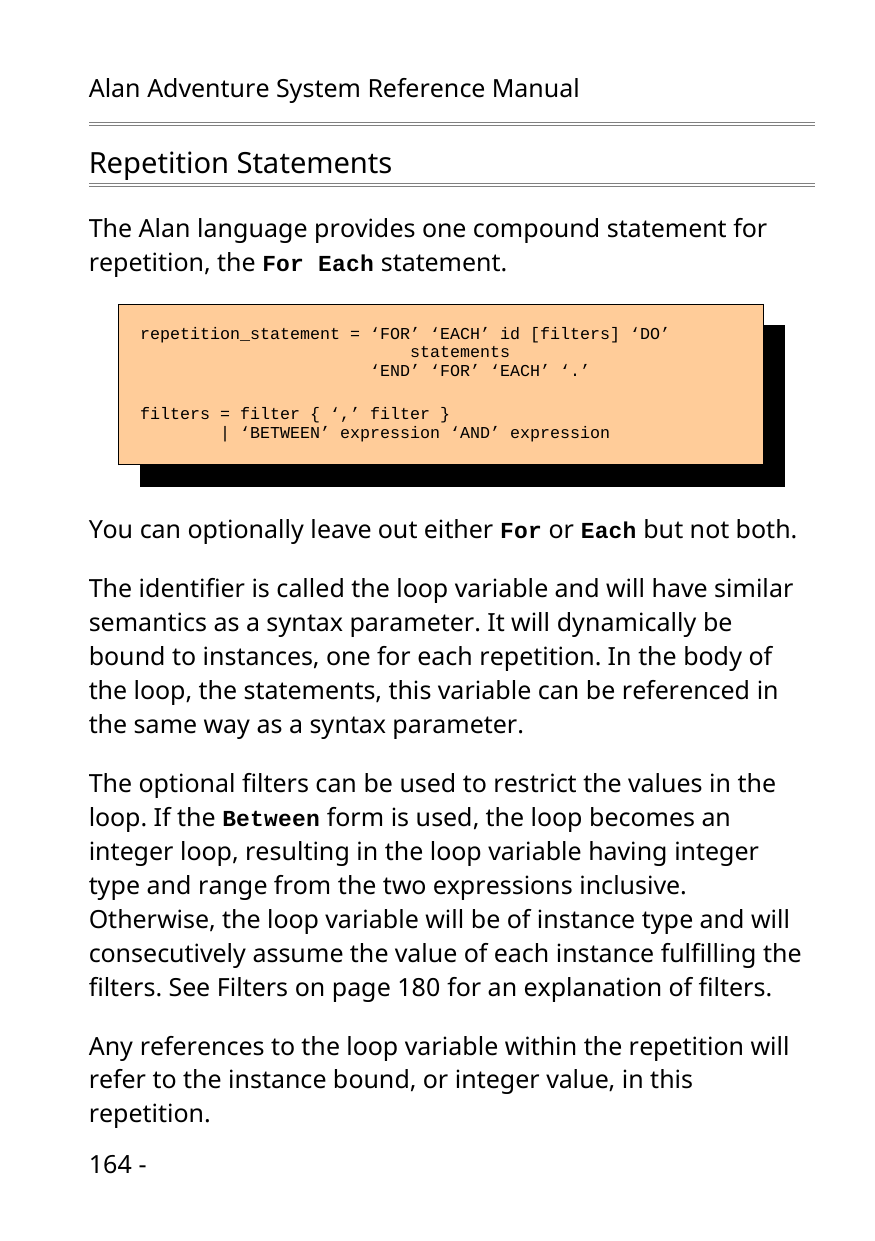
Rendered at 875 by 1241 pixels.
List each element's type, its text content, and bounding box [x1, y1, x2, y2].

text The identifier is called the loop variable and will have similar semantics as a syntax parameter. It will dynamically be bound to instances, one for each repetition. In the body of the loop, the statements, this variable can be referenced in the same way as a syntax parameter. [88, 571, 815, 741]
text You can optionally leave out either For or Each but not both. [88, 512, 815, 546]
text repetition_statement = ‘FOR’ ‘EACH’ id [filters] ‘DO’ statements ‘END’ ‘FOR’ ‘EACH’ ‘.’ [119, 305, 763, 381]
text filters = filter { ‘,’ filter } | ‘BETWEEN’ expression ‘AND’ expression [119, 384, 763, 464]
text The optional filters can be used to restrict the values in the loop. If the Between form is used, the loop becomes an integer loop, resulting in the loop variable having integer type and range from the two expressions inclusive. Otherwise, the loop variable will be of instance type and will consecutively assume the value of each instance fulfilling the filters. See Filters on page 143 for an explanation of filters. [88, 766, 815, 1003]
text Any references to the loop variable within the repetition will refer to the instance bound, or integer value, in this repetition. [88, 1028, 815, 1130]
text The Alan language provides one compound statement for repetition, the For Each statement. [88, 211, 815, 279]
subtitle Repetition Statements [88, 142, 815, 186]
